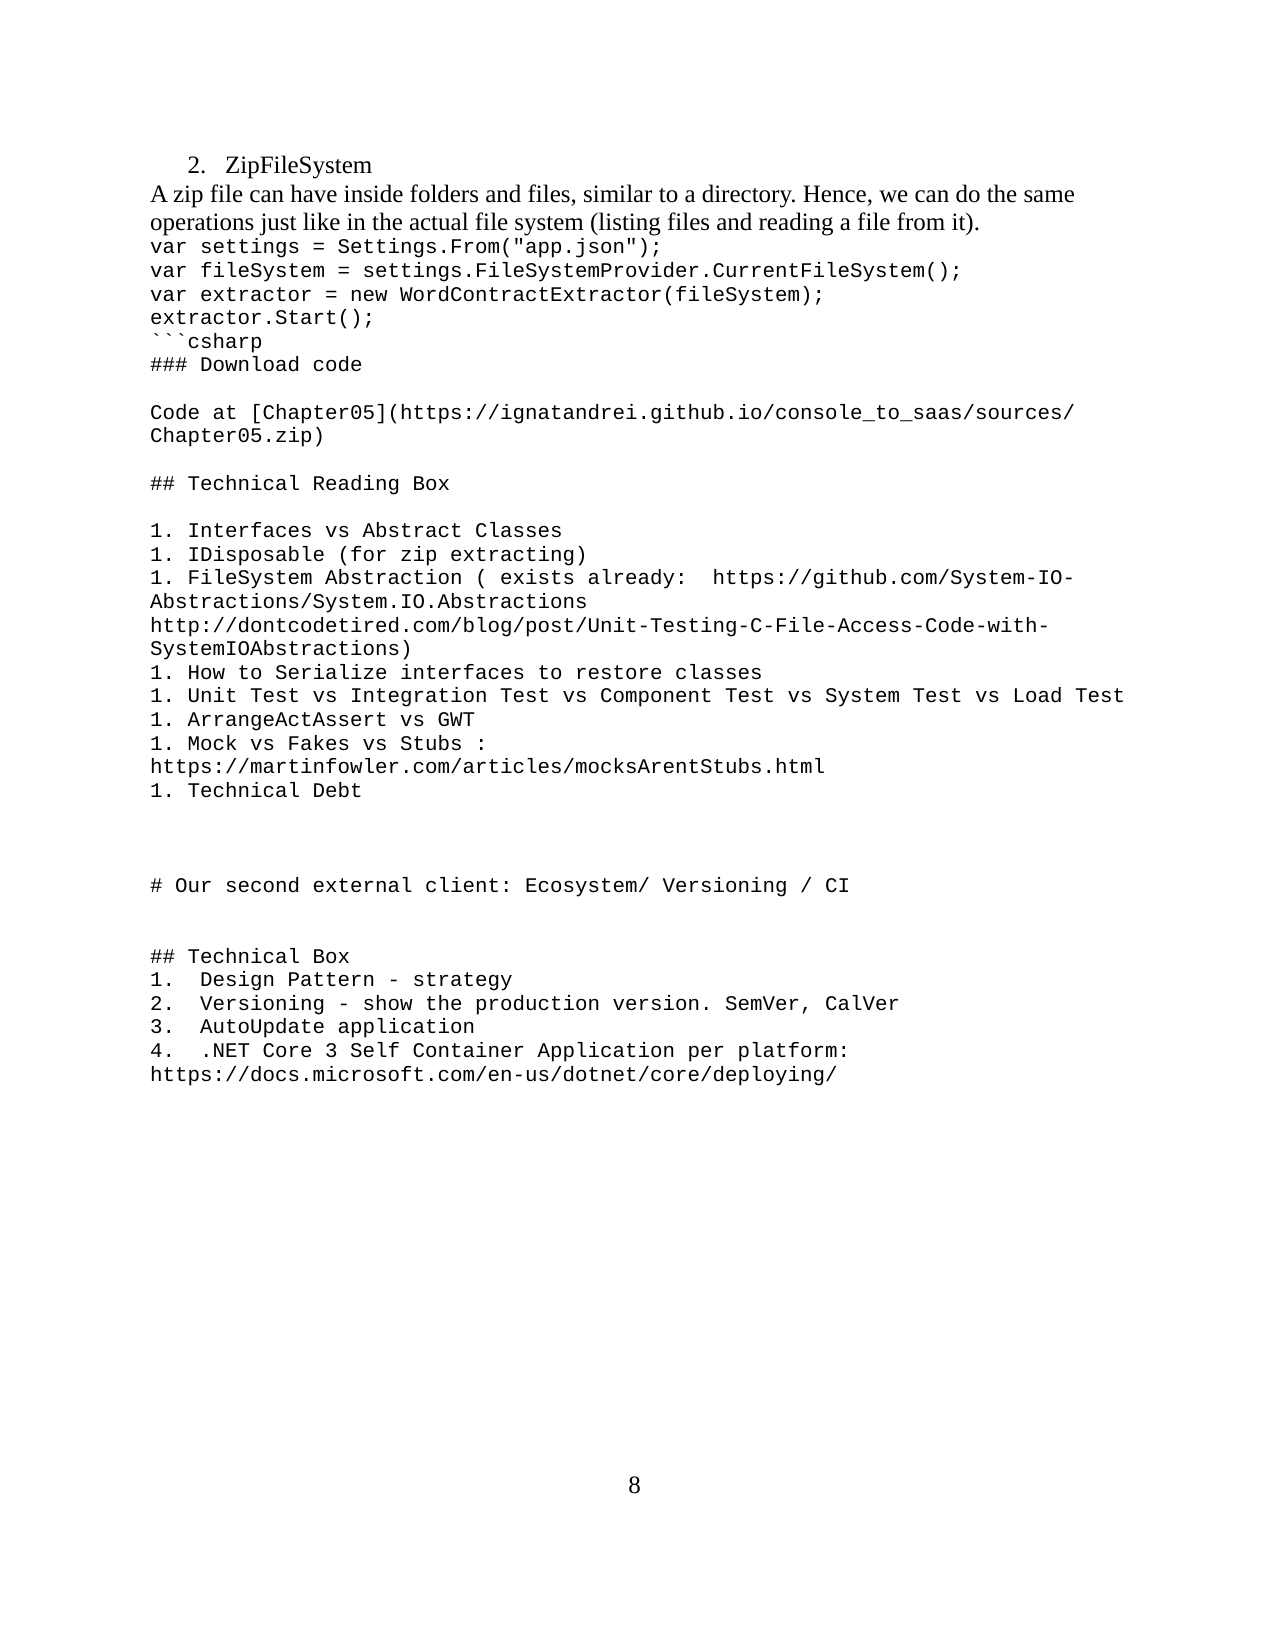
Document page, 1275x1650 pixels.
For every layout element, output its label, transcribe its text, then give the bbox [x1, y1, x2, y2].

text ### Download code [150, 354, 1125, 378]
text 4. .NET Core 3 Self Container Application per platform: https://docs.microsoft.com/en-us/dotnet/core/deploying/ [150, 1040, 1125, 1087]
text 1. Mock vs Fakes vs Stubs : https://martinfowler.com/articles/mocksArentStubs.html [150, 733, 1125, 780]
text var settings = Settings.From("app.json"); [150, 236, 1125, 260]
text 1. ArrangeActAssert vs GWT [150, 709, 1125, 733]
text var fileSystem = settings.FileSystemProvider.CurrentFileSystem(); [150, 260, 1125, 283]
text 1. FileSystem Abstraction ( exists already: https://github.com/System-IO-Abstractions/System.IO.Abstractions [150, 567, 1125, 614]
text 1. Technical Debt [150, 780, 1125, 804]
text 1. IDisposable (for zip extracting) [150, 544, 1125, 567]
text 3. AutoUpdate application [150, 1017, 1125, 1040]
text Code at [Chapter05](https://ignatandrei.github.io/console_to_saas/sources/Chapter05.zip) [150, 402, 1125, 449]
text 1. Interfaces vs Abstract Classes [150, 520, 1125, 544]
text ## Technical Reading Box [150, 473, 1125, 496]
text http://dontcodetired.com/blog/post/Unit-Testing-C-File-Access-Code-with-SystemIOAbstractions) [150, 614, 1125, 662]
text extractor.Start(); [150, 307, 1125, 331]
text 2. Versioning - show the production version. SemVer, CalVer [150, 993, 1125, 1017]
text A zip file can have inside folders and files, similar to a directory. Hence, we can do the same operations just like in the actual file system (listing files and reading a file from it). [150, 179, 1125, 236]
list ZipFileSystem [187, 150, 1125, 179]
text 1. How to Serialize interfaces to restore classes [150, 662, 1125, 686]
text ```csharp [150, 331, 1125, 354]
text 1. Unit Test vs Integration Test vs Component Test vs System Test vs Load Test [150, 686, 1125, 709]
text 1. Design Pattern - strategy [150, 969, 1125, 993]
text # Our second external client: Ecosystem/ Versioning / CI [150, 875, 1125, 898]
text ## Technical Box [150, 946, 1125, 969]
text var extractor = new WordContractExtractor(fileSystem); [150, 283, 1125, 307]
